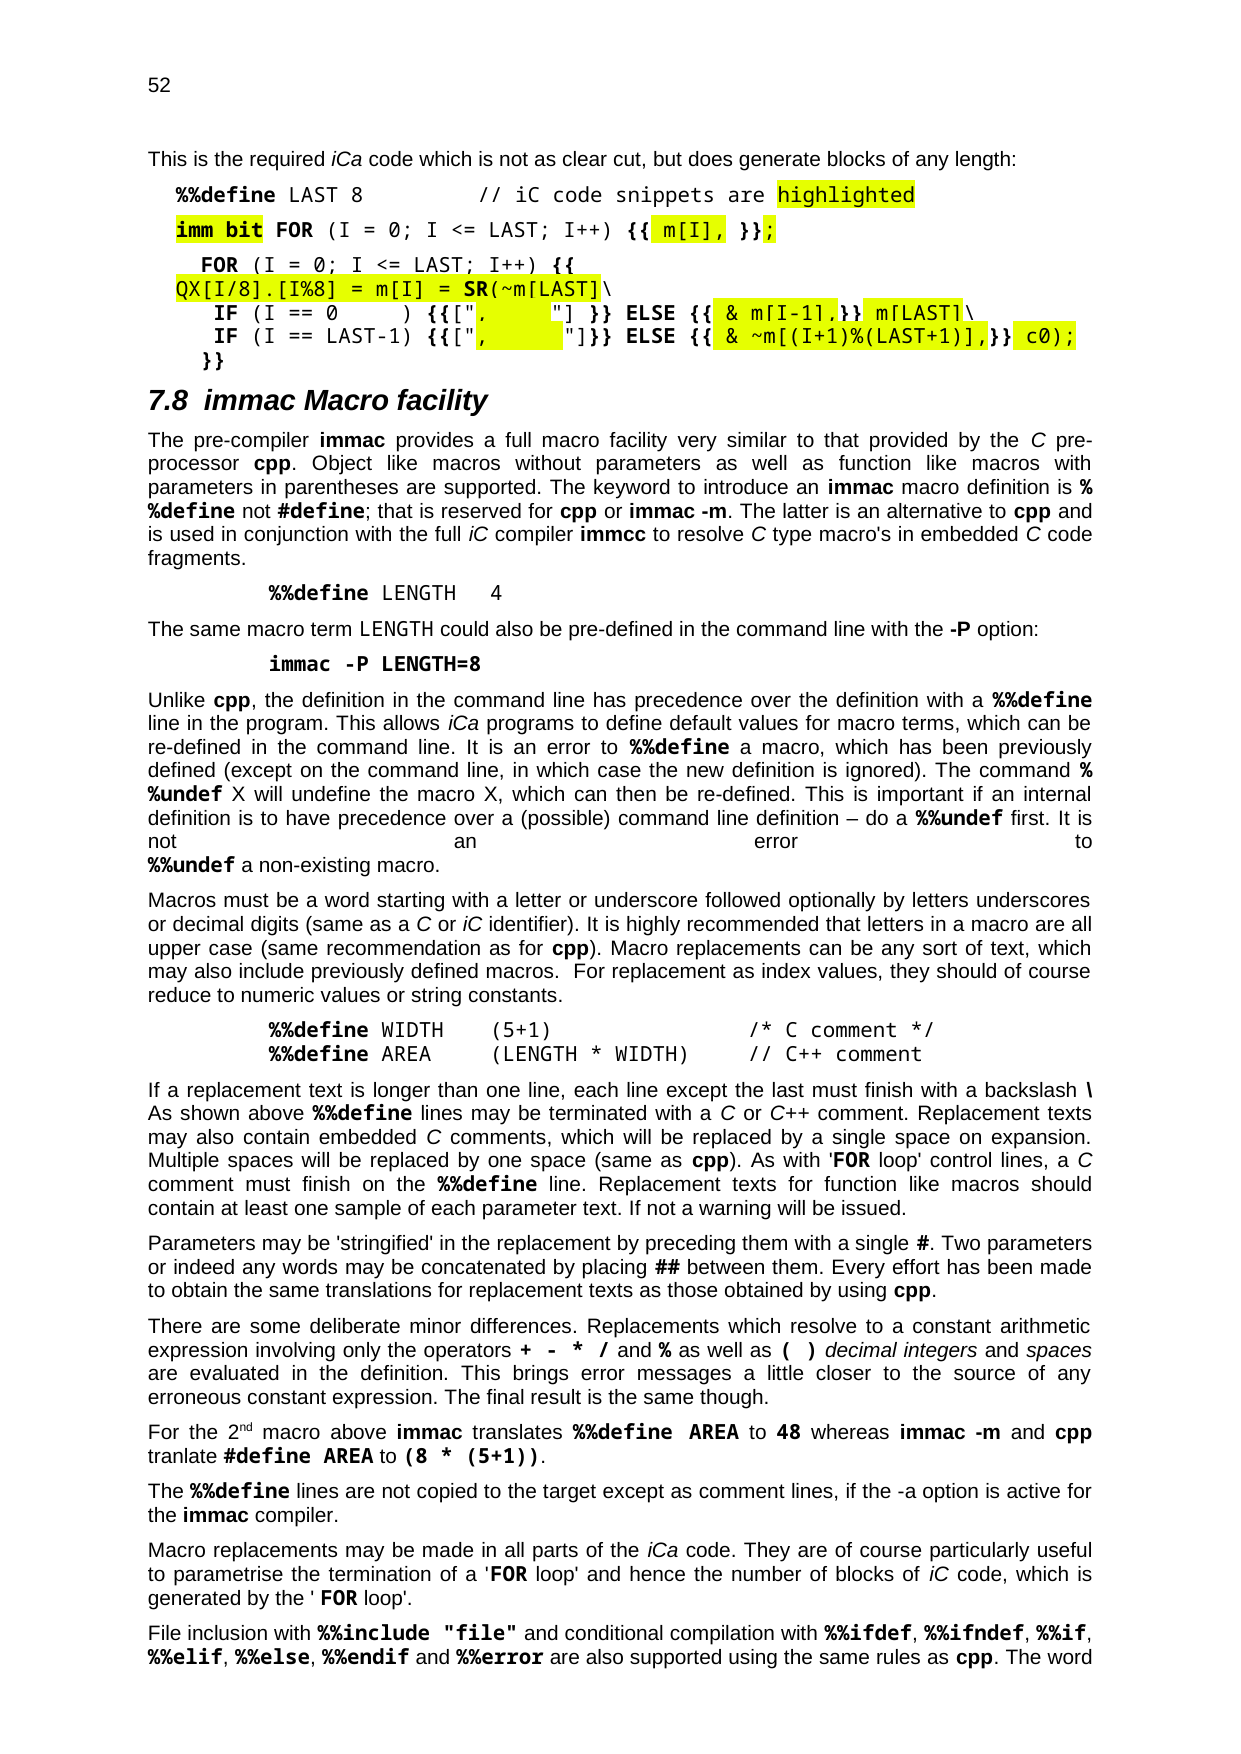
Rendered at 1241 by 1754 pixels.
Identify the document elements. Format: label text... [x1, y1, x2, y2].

subtitle immac Macro facility [148, 384, 1092, 416]
text For the 2nd macro above immac translates %%define AREA to 48 whereas immac -m and cpp tranlate #define AREA to (8 * (5+1)). [148, 1421, 1092, 1468]
text There are some deliberate minor differences. Replacements which resolve to a constant arithmetic expression involving only the operators + - * / and % as well as ( ) decimal integers and spaces are evaluated in the definition. This brings error messages a little closer to the source of any erroneous constant expression. The final result is the same though. [148, 1314, 1092, 1409]
text FOR (I = 0; I <= LAST; I++) {{ QX[I/8].[I%8] = m[I] = SR(~m[LAST]\ IF (I == 0 ) {{[", "] }} ELSE {{ & m[I-1],}} m[LAST]\ IF (I == LAST-1) {{[", "]}} ELSE {{ & ~m[(I+1)%(LAST+1)],}} c0); }} [176, 254, 1092, 372]
text The %%define lines are not copied to the target except as comment lines, if the -a option is active for the immac compiler. [148, 1480, 1092, 1527]
text This is the required iCa code which is not as clear cut, but does generate blocks of any length: [148, 148, 1092, 171]
text The same macro term LENGTH could also be pre-defined in the command line with the -P option: [148, 617, 1092, 641]
text If a replacement text is longer than one line, each line except the last must finish with a backslash \ As shown above %%define lines may be terminated with a C or C++ comment. Replacement texts may also contain embedded C comments, which will be replaced by a single space on expansion. Multiple spaces will be replaced by one space (same as cpp). As with 'FOR loop' control lines, a C comment must finish on the %%define line. Replacement texts for function like macros should contain at least one sample of each parameter text. If not a warning will be issued. [148, 1078, 1092, 1220]
text File inclusion with %%include "file" and conditional compilation with %%ifdef, %%ifndef, %%if, %%elif, %%else, %%endif and %%error are also supported using the same rules as cpp. The word [148, 1622, 1092, 1669]
text Macro replacements may be made in all parts of the iCa code. They are of course particularly useful to parametrise the termination of a 'FOR loop' and hence the number of blocks of iC code, which is generated by the ' FOR loop'. [148, 1539, 1092, 1610]
text The pre-compiler immac provides a full macro facility very similar to that provided by the C pre-processor cpp. Object like macros without parameters as well as function like macros with parameters in parentheses are supported. The keyword to introduce an immac macro definition is %%define not #define; that is reserved for cpp or immac -m. The latter is an alternative to cpp and is used in conjunction with the full iC compiler immcc to resolve C type macro's in embedded C code fragments. [148, 428, 1092, 570]
text immac -P LENGTH=8 [268, 653, 1092, 676]
text Macros must be a word starting with a letter or underscore followed optionally by letters underscores or decimal digits (same as a C or iC identifier). It is highly recommended that letters in a macro are all upper case (same recommendation as for cpp). Macro replacements can be any sort of text, which may also include previously defined macros. For replacement as index values, they should of course reduce to numeric values or string constants. [148, 889, 1092, 1007]
text %%define LENGTH 4 [268, 582, 1092, 606]
text imm bit FOR (I = 0; I <= LAST; I++) {{ m[I], }}; [176, 218, 1092, 242]
text %%define WIDTH (5+1) /* C comment */ %%define AREA (LENGTH * WIDTH) // C++ comment [268, 1019, 1092, 1066]
text %%define LAST 8 // iC code snippets are highlighted [176, 183, 1092, 207]
text Parameters may be 'stringified' in the replacement by preceding them with a single #. Two parameters or indeed any words may be concatenated by placing ## between them. Every effort has been made to obtain the same translations for replacement texts as those obtained by using cpp. [148, 1232, 1092, 1303]
text Unlike cpp, the definition in the command line has precedence over the definition with a %%define line in the program. This allows iCa programs to define default values for macro terms, which can be re-defined in the command line. It is an error to %%define a macro, which has been previously defined (except on the command line, in which case the new definition is ignored). The command %%undef X will undefine the macro X, which can then be re-defined. This is important if an internal definition is to have precedence over a (possible) command line definition – do a %%undef first. It is not an error to %%undef a non-existing macro. [148, 688, 1092, 877]
